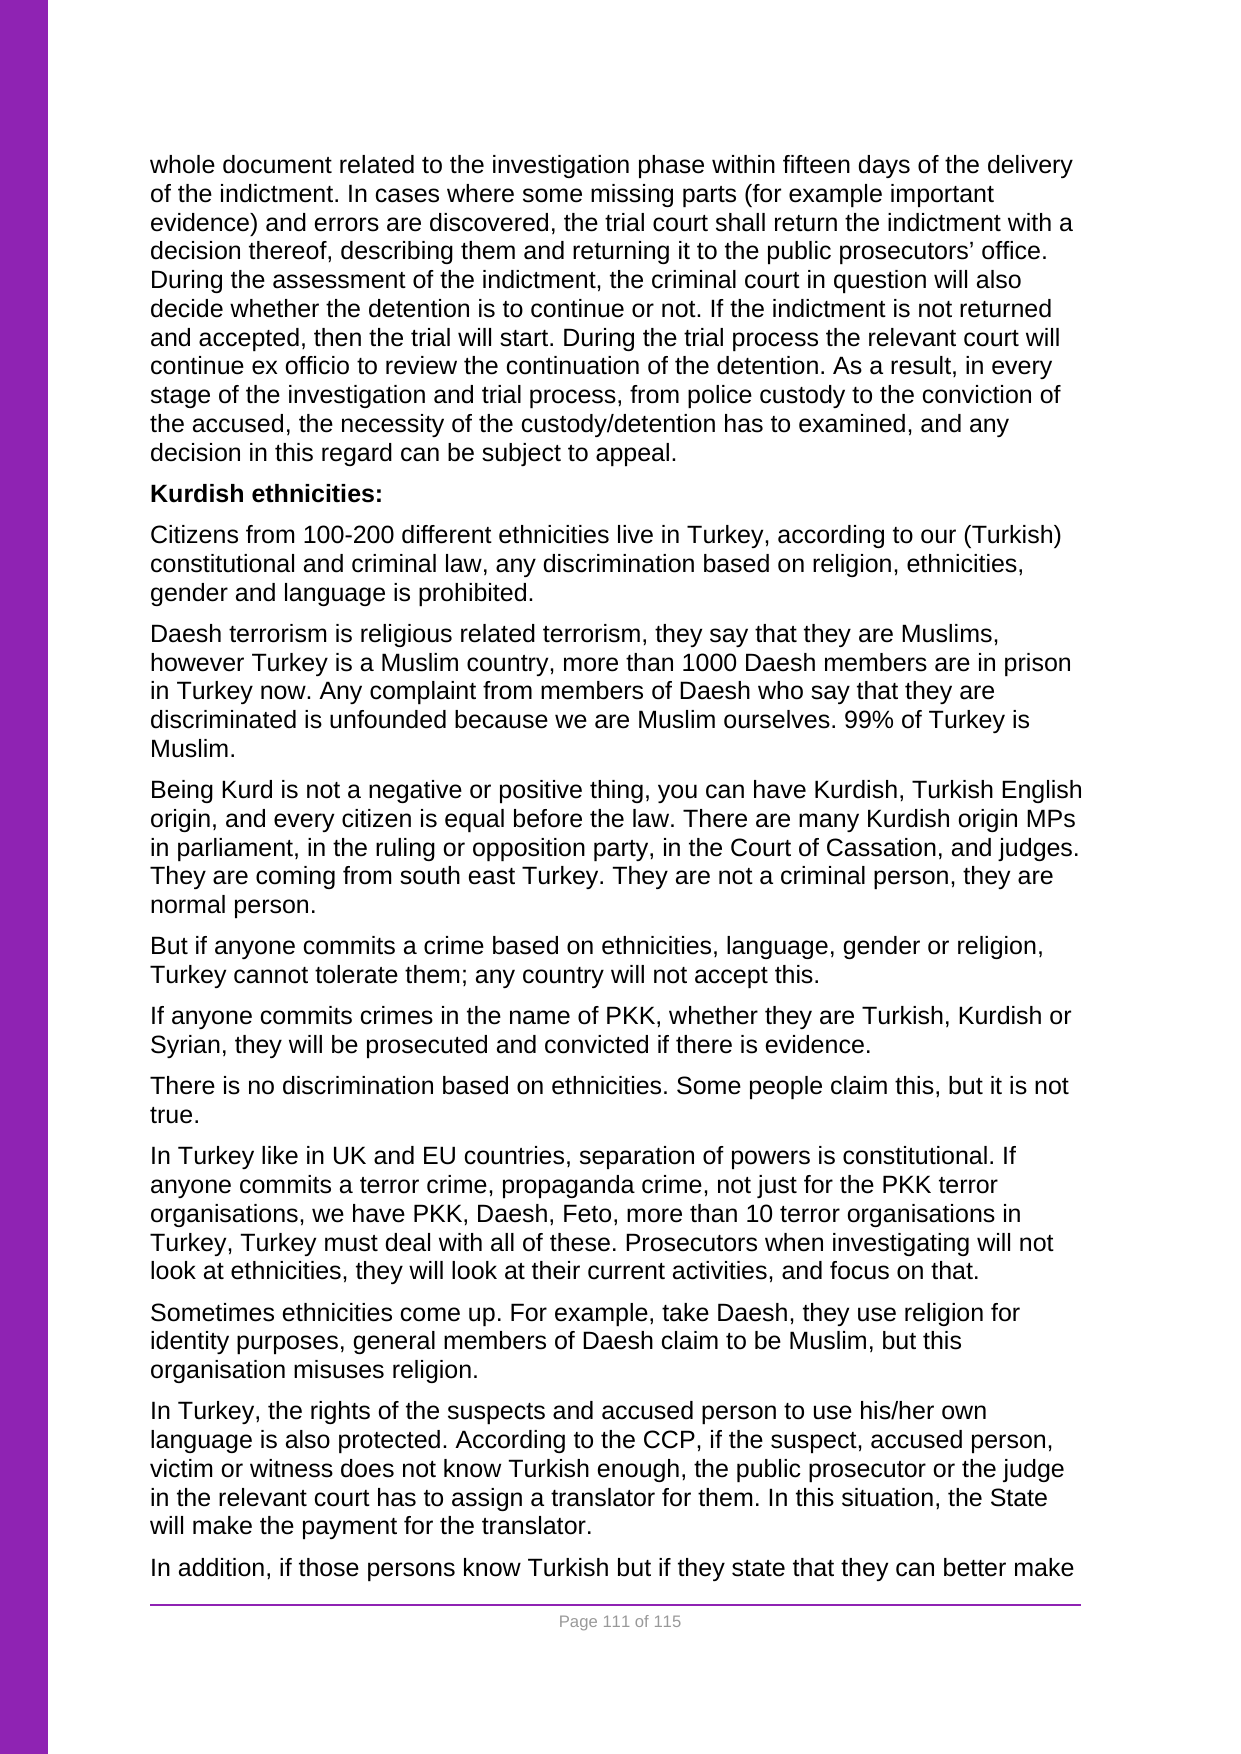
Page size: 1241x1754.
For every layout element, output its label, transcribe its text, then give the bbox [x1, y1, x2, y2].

text Citizens from 100-200 different ethnicities live in Turkey, according to our (Turkish) constitutional and criminal law, any discrimination based on religion, ethnicities, gender and language is prohibited. [150, 520, 1090, 606]
text In Turkey, the rights of the suspects and accused person to use his/her own language is also protected. According to the CCP, if the suspect, accused person, victim or witness does not know Turkish enough, the public prosecutor or the judge in the relevant court has to assign a translator for them. In this situation, the State will make the payment for the translator. [150, 1396, 1090, 1540]
text Being Kurd is not a negative or positive thing, you can have Kurdish, Turkish English origin, and every citizen is equal before the law. There are many Kurdish origin MPs in parliament, in the ruling or opposition party, in the Court of Cassation, and judges. They are coming from south east Turkey. They are not a criminal person, they are normal person. [150, 775, 1090, 919]
text whole document related to the investigation phase within fifteen days of the delivery of the indictment. In cases where some missing parts (for example important evidence) and errors are discovered, the trial court shall return the indictment with a decision thereof, describing them and returning it to the public prosecutors’ office. During the assessment of the indictment, the criminal court in question will also decide whether the detention is to continue or not. If the indictment is not returned and accepted, then the trial will start. During the trial process the relevant court will continue ex officio to review the continuation of the detention. As a result, in every stage of the investigation and trial process, from police custody to the conviction of the accused, the necessity of the custody/detention has to examined, and any decision in this regard can be subject to appeal. [150, 150, 1090, 466]
text If anyone commits crimes in the name of PKK, whether they are Turkish, Kurdish or Syrian, they will be prosecuted and convicted if there is evidence. [150, 1001, 1090, 1059]
text Daesh terrorism is religious related terrorism, they say that they are Muslims, however Turkey is a Muslim country, more than 1000 Daesh members are in prison in Turkey now. Any complaint from members of Daesh who say that they are discriminated is unfounded because we are Muslim ourselves. 99% of Turkey is Muslim. [150, 619, 1090, 762]
text There is no discrimination based on ethnicities. Some people claim this, but it is not true. [150, 1071, 1090, 1129]
text In Turkey like in UK and EU countries, separation of powers is constitutional. If anyone commits a terror crime, propaganda crime, not just for the PKK terror organisations, we have PKK, Daesh, Feto, more than 10 terror organisations in Turkey, Turkey must deal with all of these. Prosecutors when investigating will not look at ethnicities, they will look at their current activities, and focus on that. [150, 1141, 1090, 1285]
text Sometimes ethnicities come up. For example, take Daesh, they use religion for identity purposes, general members of Daesh claim to be Muslim, but this organisation misuses religion. [150, 1297, 1090, 1384]
text But if anyone commits a crime based on ethnicities, language, gender or religion, Turkey cannot tolerate them; any country will not accept this. [150, 931, 1090, 989]
text In addition, if those persons know Turkish but if they state that they can better make [150, 1552, 1090, 1581]
text Kurdish ethnicities: [150, 479, 1090, 507]
